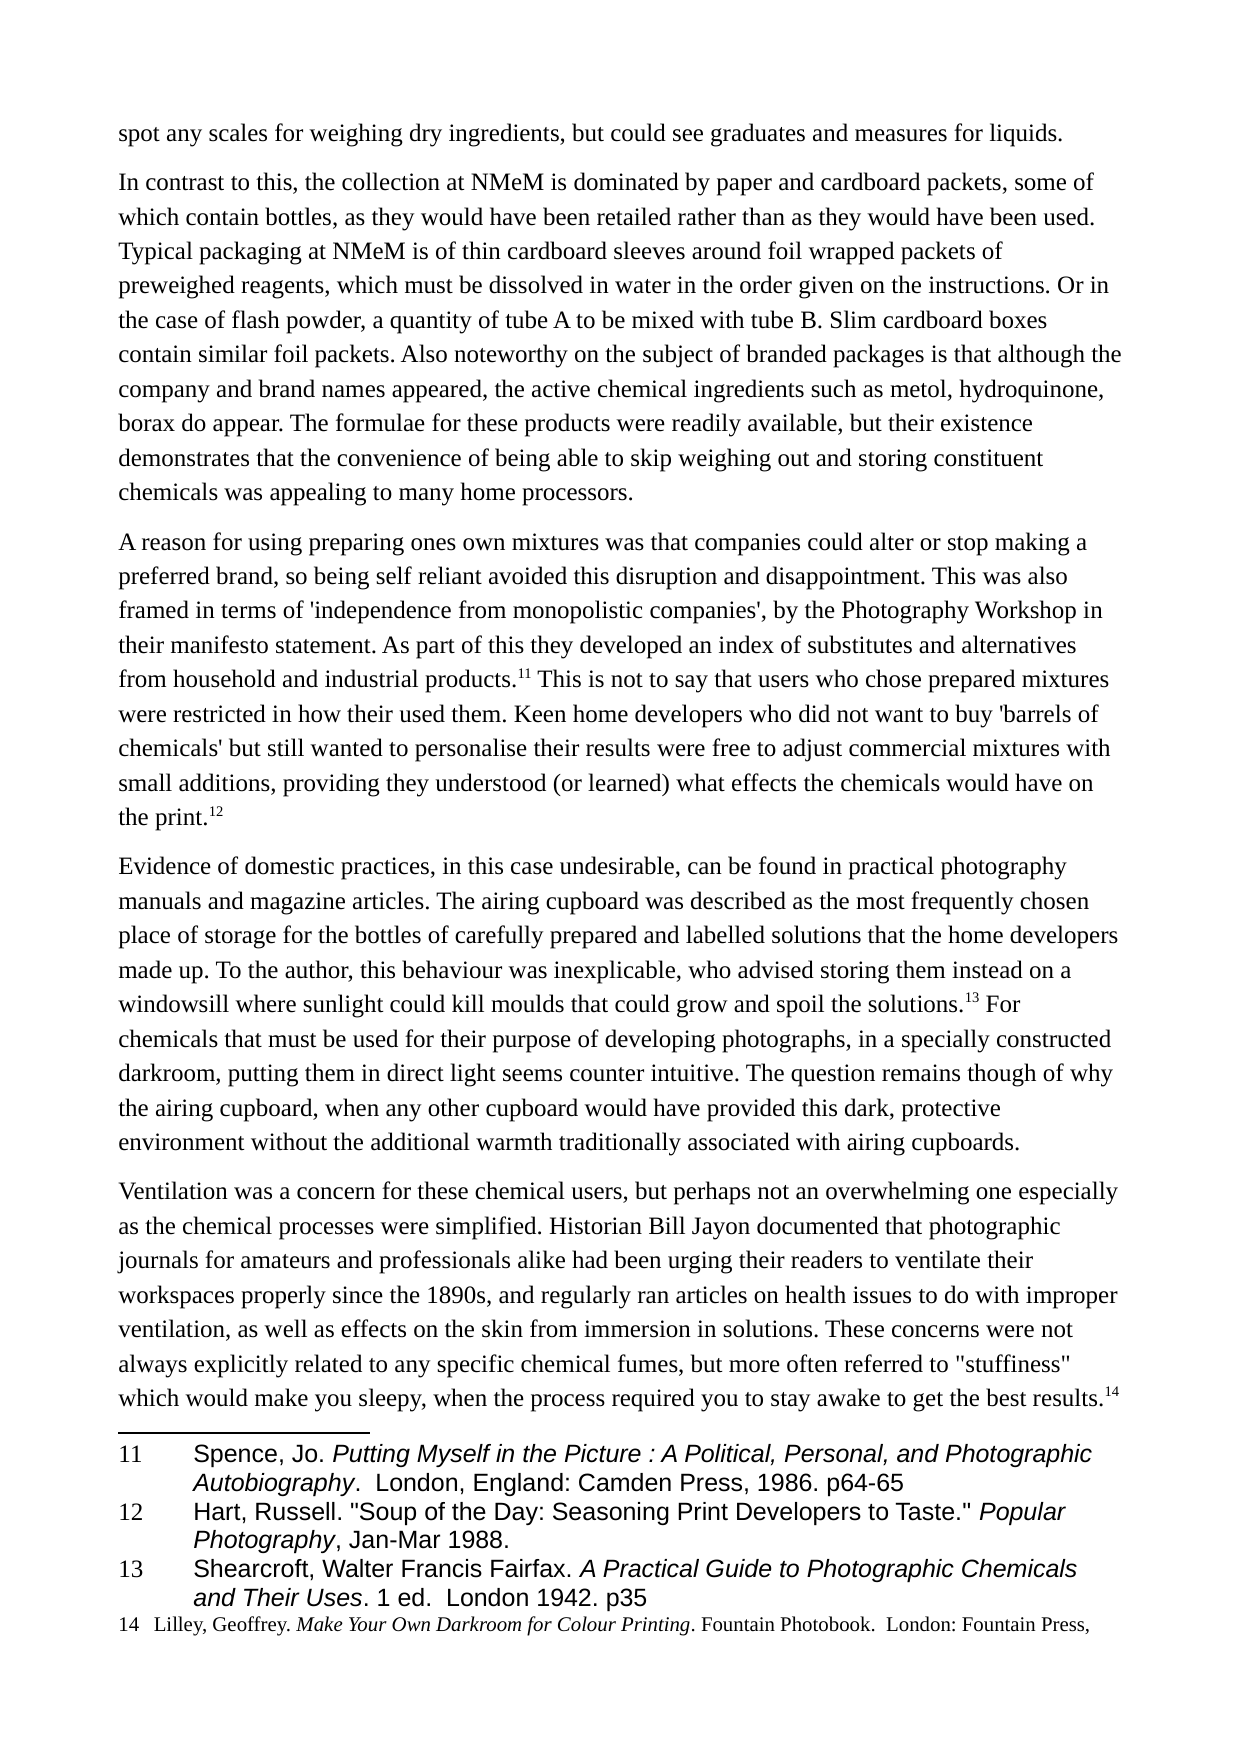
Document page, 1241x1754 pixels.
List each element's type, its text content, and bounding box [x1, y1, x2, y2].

text Lilley, Geoffrey. Make Your Own Darkroom for Colour Printing. Fountain Photobook. London: Fountain Press, [118, 1612, 1122, 1636]
text Spence, Jo. Putting Myself in the Picture : A Political, Personal, and Photographic Autobiography. London, England: Camden Press, 1986. p64-65 [118, 1439, 1122, 1497]
text A reason for using preparing ones own mixtures was that companies could alter or stop making a preferred brand, so being self reliant avoided this disruption and disappointment. This was also framed in terms of 'independence from monopolistic companies', by the Photography Workshop in their manifesto statement. As part of this they developed an index of substitutes and alternatives from household and industrial products. This is not to say that users who chose prepared mixtures were restricted in how their used them. Keen home developers who did not want to buy 'barrels of chemicals' but still wanted to personalise their results were free to adjust commercial mixtures with small additions, providing they understood (or learned) what effects the chemicals would have on the print. [118, 527, 1122, 831]
text spot any scales for weighing dry ingredients, but could see graduates and measures for liquids. [118, 118, 1122, 147]
text In contrast to this, the collection at NMeM is dominated by paper and cardboard packets, some of which contain bottles, as they would have been retailed rather than as they would have been used. Typical packaging at NMeM is of thin cardboard sleeves around foil wrapped packets of preweighed reagents, which must be dissolved in water in the order given on the instructions. Or in the case of flash powder, a quantity of tube A to be mixed with tube B. Slim cardboard boxes contain similar foil packets. Also noteworthy on the subject of branded packages is that although the company and brand names appeared, the active chemical ingredients such as metol, hydroquinone, borax do appear. The formulae for these products were readily available, but their existence demonstrates that the convenience of being able to skip weighing out and storing constituent chemicals was appealing to many home processors. [118, 167, 1122, 506]
text Shearcroft, Walter Francis Fairfax. A Practical Guide to Photographic Chemicals and Their Uses. 1 ed. London 1942. p35 [118, 1554, 1122, 1612]
text Ventilation was a concern for these chemical users, but perhaps not an overwhelming one especially as the chemical processes were simplified. Historian Bill Jayon documented that photographic journals for amateurs and professionals alike had been urging their readers to ventilate their workspaces properly since the 1890s, and regularly ran articles on health issues to do with improper ventilation, as well as effects on the skin from immersion in solutions. These concerns were not always explicitly related to any specific chemical fumes, but more often referred to "stuffiness" which would make you sleepy, when the process required you to stay awake to get the best results. [118, 1176, 1122, 1412]
text Hart, Russell. "Soup of the Day: Seasoning Print Developers to Taste." Popular Photography, Jan-Mar 1988. [118, 1497, 1122, 1554]
text Evidence of domestic practices, in this case undesirable, can be found in practical photography manuals and magazine articles. The airing cupboard was described as the most frequently chosen place of storage for the bottles of carefully prepared and labelled solutions that the home developers made up. To the author, this behaviour was inexplicable, who advised storing them instead on a windowsill where sunlight could kill moulds that could grow and spoil the solutions. For chemicals that must be used for their purpose of developing photographs, in a specially constructed darkroom, putting them in direct light seems counter intuitive. The question remains though of why the airing cupboard, when any other cupboard would have provided this dark, protective environment without the additional warmth traditionally associated with airing cupboards. [118, 851, 1122, 1156]
